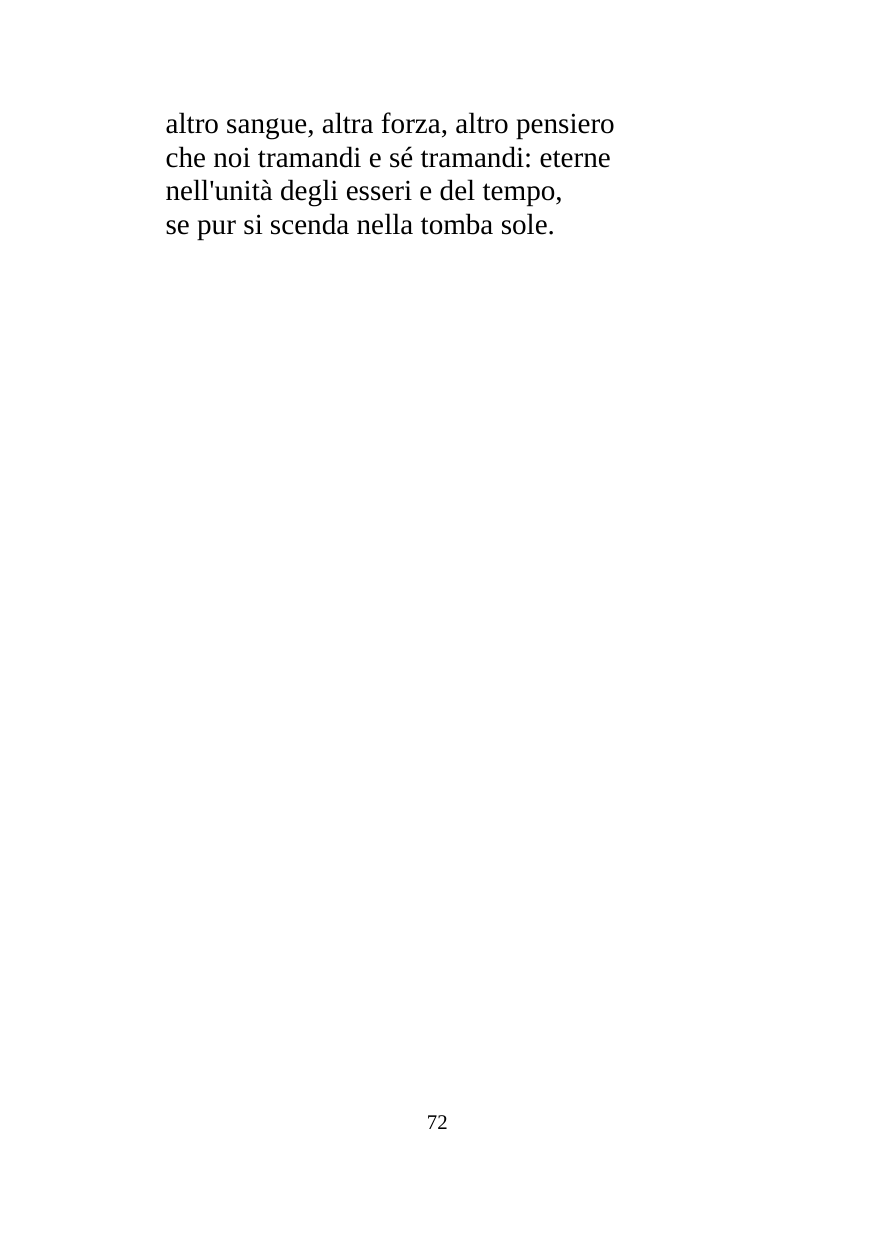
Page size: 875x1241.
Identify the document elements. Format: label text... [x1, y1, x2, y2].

text altro sangue, altra forza, altro pensiero che noi tramandi e sé tramandi: eterne nell'unità degli esseri e del tempo, se pur si scenda nella tomba sole. [165, 106, 768, 240]
